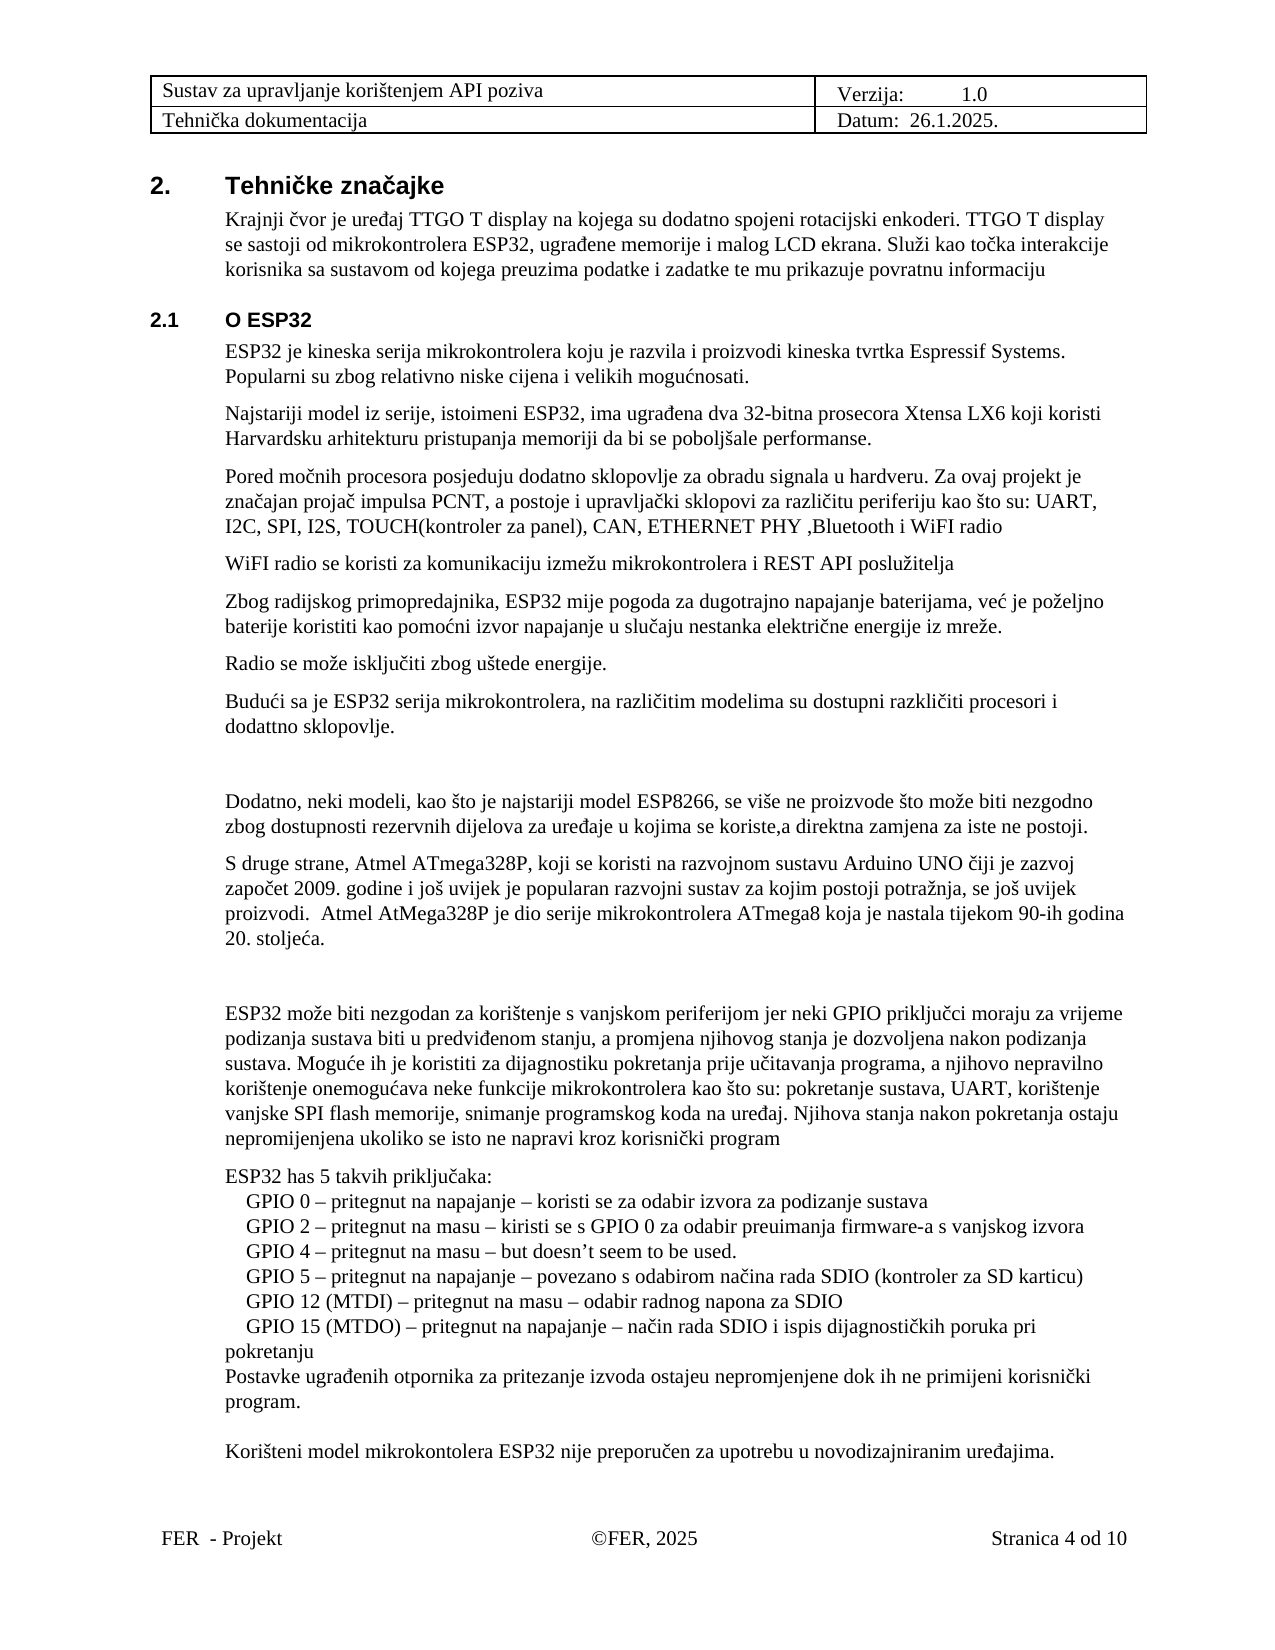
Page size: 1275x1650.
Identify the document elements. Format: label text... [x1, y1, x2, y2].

text Postavke ugrađenih otpornika za pritezanje izvoda ostajeu nepromjenjene dok ih ne primijeni korisnički program. [225, 1363, 1125, 1413]
text GPIO 15 (MTDO) – pritegnut na napajanje – način rada SDIO i ispis dijagnostičkih poruka pri pokretanju [225, 1313, 1125, 1363]
subtitle Tehničke značajke [150, 171, 1125, 200]
text GPIO 4 – pritegnut na masu – but doesn’t seem to be used. [225, 1238, 1125, 1263]
text ESP32 has 5 takvih priključaka: [225, 1163, 1125, 1188]
text GPIO 0 – pritegnut na napajanje – koristi se za odabir izvora za podizanje sustava [225, 1188, 1125, 1213]
text Zbog radijskog primopredajnika, ESP32 mije pogoda za dugotrajno napajanje baterijama, već je poželjno baterije koristiti kao pomoćni izvor napajanje u slučaju nestanka električne energije iz mreže. [225, 588, 1125, 638]
text Najstariji model iz serije, istoimeni ESP32, ima ugrađena dva 32-bitna prosecora Xtensa LX6 koji koristi Harvardsku arhitekturu pristupanja memoriji da bi se poboljšale performanse. [225, 400, 1125, 450]
text S druge strane, Atmel ATmega328P, koji se koristi na razvojnom sustavu Arduino UNO čiji je zazvoj započet 2009. godine i još uvijek je popularan razvojni sustav za kojim postoji potražnja, se još uvijek proizvodi. Atmel AtMega328P je dio serije mikrokontrolera ATmega8 koja je nastala tijekom 90-ih godina 20. stoljeća. [225, 850, 1125, 950]
text Budući sa je ESP32 serija mikrokontrolera, na različitim modelima su dostupni razkličiti procesori i dodattno sklopovlje. [225, 688, 1125, 738]
text GPIO 5 – pritegnut na napajanje – povezano s odabirom načina rada SDIO (kontroler za SD karticu) [225, 1263, 1125, 1288]
text Dodatno, neki modeli, kao što je najstariji model ESP8266, se više ne proizvode što može biti nezgodno zbog dostupnosti rezervnih dijelova za uređaje u kojima se koriste,a direktna zamjena za iste ne postoji. [225, 788, 1125, 838]
text GPIO 12 (MTDI) – pritegnut na masu – odabir radnog napona za SDIO [225, 1288, 1125, 1313]
text Krajnji čvor je uređaj TTGO T display na kojega su dodatno spojeni rotacijski enkoderi. TTGO T display se sastoji od mikrokontrolera ESP32, ugrađene memorije i malog LCD ekrana. Služi kao točka interakcije korisnika sa sustavom od kojega preuzima podatke i zadatke te mu prikazuje povratnu informaciju [225, 206, 1125, 281]
text Pored močnih procesora posjeduju dodatno sklopovlje za obradu signala u hardveru. Za ovaj projekt je značajan projač impulsa PCNT, a postoje i upravljački sklopovi za različitu periferiju kao što su: UART, I2C, SPI, I2S, TOUCH(kontroler za panel), CAN, ETHERNET PHY ,Bluetooth i WiFI radio [225, 463, 1125, 538]
text ESP32 je kineska serija mikrokontrolera koju je razvila i proizvodi kineska tvrtka Espressif Systems. Popularni su zbog relativno niske cijena i velikih mogućnosati. [225, 338, 1125, 388]
text Korišteni model mikrokontolera ESP32 nije preporučen za upotrebu u novodizajniranim uređajima. [225, 1438, 1125, 1463]
text WiFI radio se koristi za komunikaciju izmežu mikrokontrolera i REST API poslužitelja [225, 550, 1125, 575]
text ESP32 može biti nezgodan za korištenje s vanjskom periferijom jer neki GPIO priključci moraju za vrijeme podizanja sustava biti u predviđenom stanju, a promjena njihovog stanja je dozvoljena nakon podizanja sustava. Moguće ih je koristiti za dijagnostiku pokretanja prije učitavanja programa, a njihovo nepravilno korištenje onemogućava neke funkcije mikrokontrolera kao što su: pokretanje sustava, UART, korištenje vanjske SPI flash memorije, snimanje programskog koda na uređaj. Njihova stanja nakon pokretanja ostaju nepromijenjena ukoliko se isto ne napravi kroz korisnički program [225, 1000, 1125, 1150]
text Radio se može isključiti zbog uštede energije. [225, 650, 1125, 675]
subtitle O ESP32 [150, 306, 1125, 331]
text GPIO 2 – pritegnut na masu – kiristi se s GPIO 0 za odabir preuimanja firmware-a s vanjskog izvora [225, 1213, 1125, 1238]
